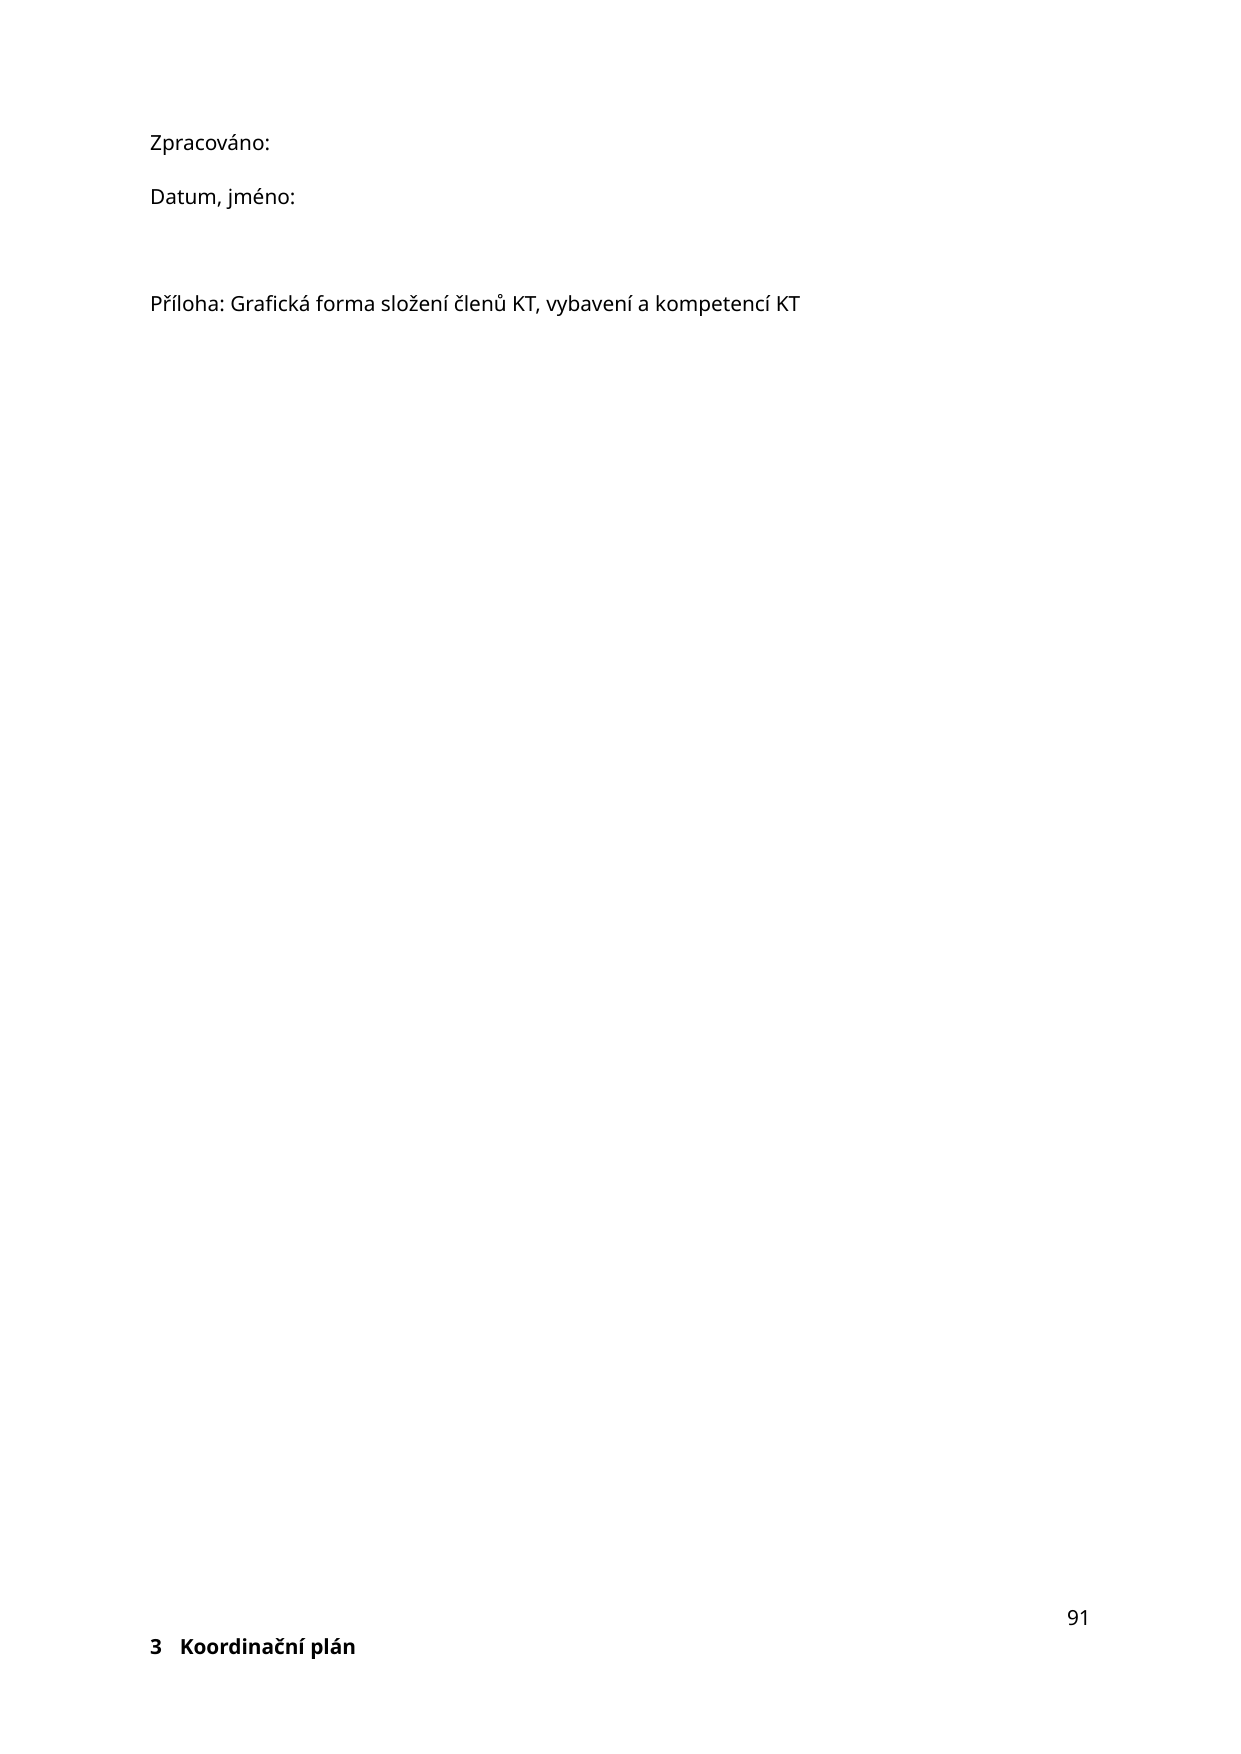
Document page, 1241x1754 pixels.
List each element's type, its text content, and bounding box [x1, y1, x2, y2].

text Zpracováno: [150, 128, 1091, 157]
text Datum, jméno: [150, 182, 1091, 210]
text Příloha: Grafická forma složení členů KT, vybavení a kompetencí KT [150, 289, 1091, 317]
